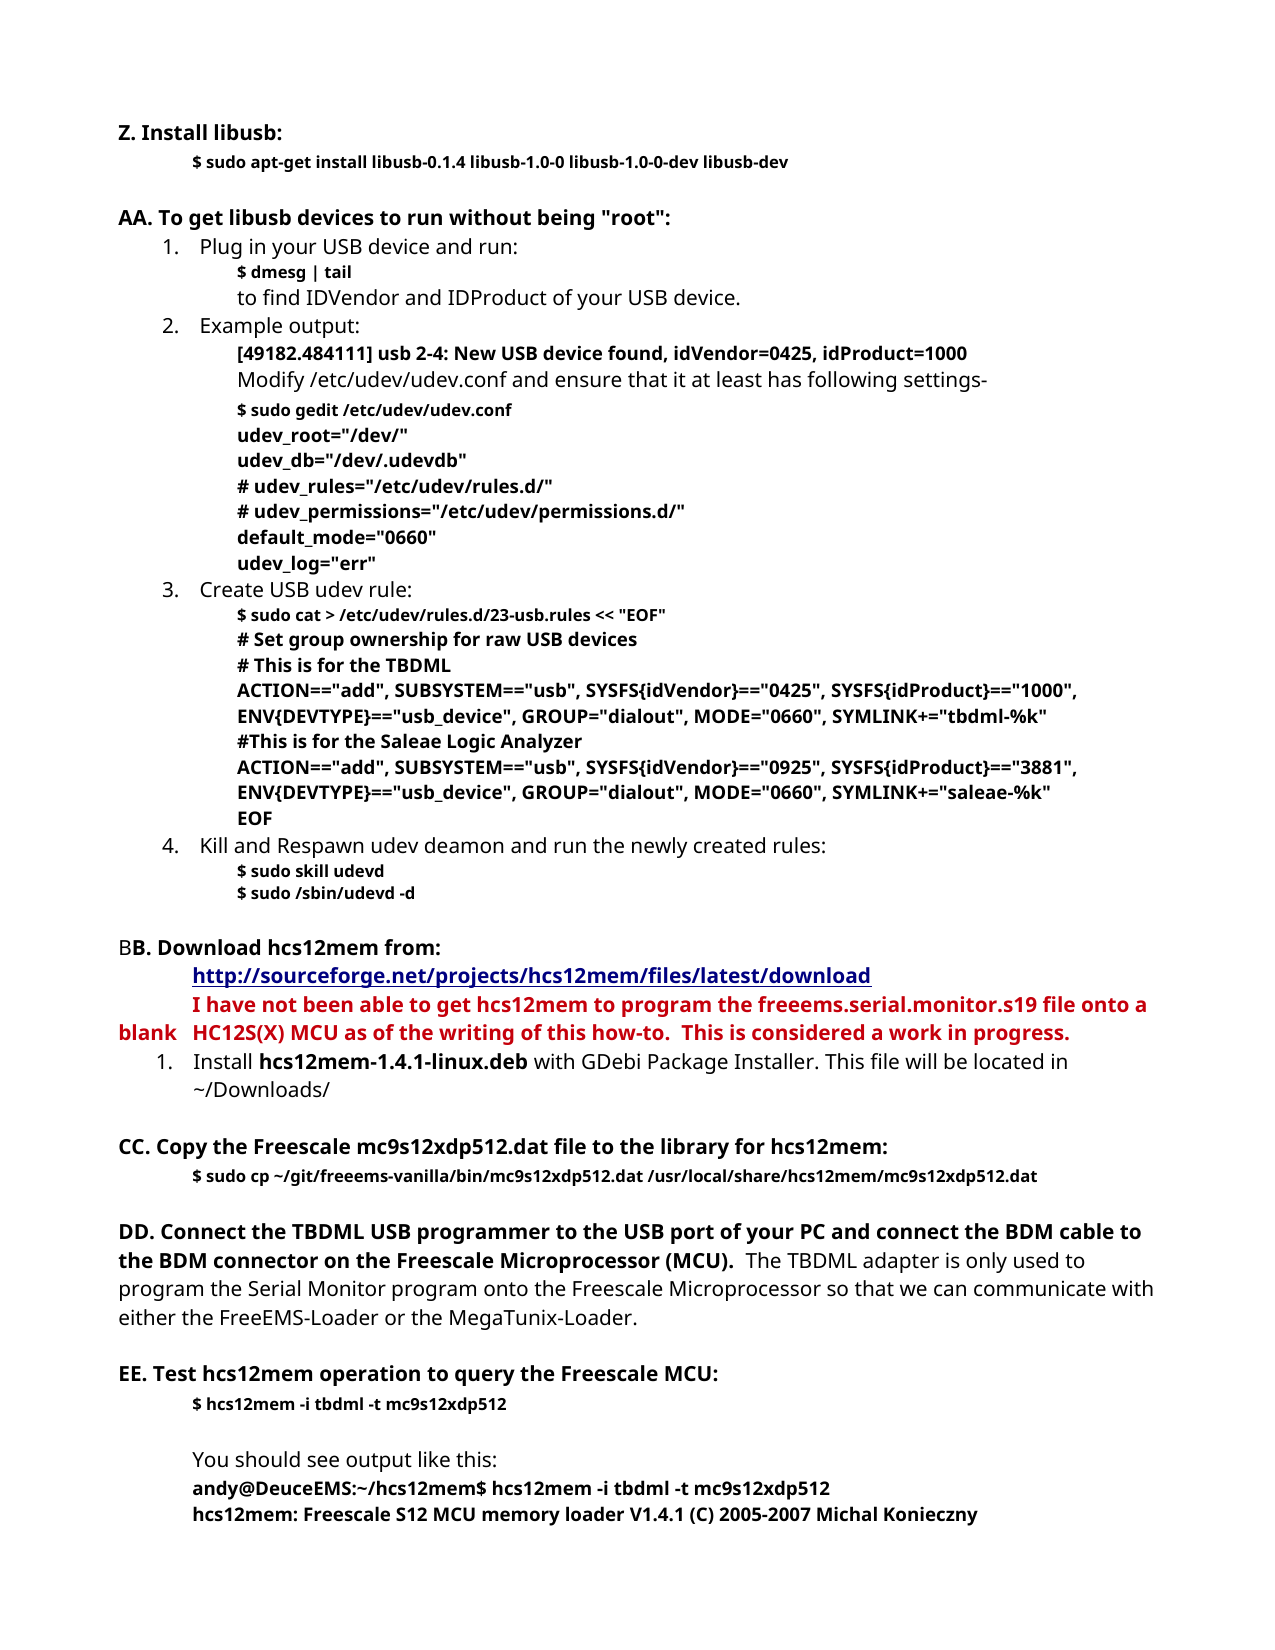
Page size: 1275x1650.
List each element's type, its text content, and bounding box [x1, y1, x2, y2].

text DD. Connect the TBDML USB programmer to the USB port of your PC and connect the BDM cable to the BDM connector on the Freescale Microprocessor (MCU). The TBDML adapter is only used to program the Serial Monitor program onto the Freescale Microprocessor so that we can communicate with either the FreeEMS-Loader or the MegaTunix-Loader. [118, 1217, 1157, 1331]
list ACTION=="add", SUBSYSTEM=="usb", SYSFS{idVendor}=="0925", SYSFS{idProduct}=="3881", ENV{DEVTYPE}=="usb_device", GROUP="dialout", MODE="0660", SYMLINK+="saleae-%k" [199, 754, 1157, 805]
list # udev_rules="/etc/udev/rules.d/" [199, 473, 1157, 499]
list to find IDVendor and IDProduct of your USB device. [199, 283, 1157, 311]
list Modify /etc/udev/udev.conf and ensure that it at least has following settings- [199, 365, 1157, 394]
list Create USB udev rule: [162, 575, 1157, 604]
text andy@DeuceEMS:~/hcs12mem$ hcs12mem -i tbdml -t mc9s12xdp512 [118, 1473, 1157, 1502]
text You should see output like this: [118, 1445, 1157, 1473]
text EE. Test hcs12mem operation to query the Freescale MCU: [118, 1359, 1157, 1388]
list # This is for the TBDML [199, 652, 1157, 678]
text $ sudo cp ~/git/freeems-vanilla/bin/mc9s12xdp512.dat /usr/local/share/hcs12mem/mc9s12xdp512.dat [118, 1161, 1157, 1189]
list Install hcs12mem-1.4.1-linux.deb with GDebi Package Installer. This file will be located in ~/Downloads/ [156, 1047, 1157, 1104]
list [49182.484111] usb 2-4: New USB device found, idVendor=0425, idProduct=1000 [199, 340, 1157, 365]
list $ sudo /sbin/udevd -d [199, 882, 1157, 933]
text $ hcs12mem -i tbdml -t mc9s12xdp512 [118, 1388, 1157, 1416]
list #This is for the Saleae Logic Analyzer [199, 729, 1157, 754]
list Plug in your USB device and run: [162, 232, 1157, 260]
list Example output: [162, 311, 1157, 340]
list # udev_permissions="/etc/udev/permissions.d/" [199, 499, 1157, 524]
text http://sourceforge.net/projects/hcs12mem/files/latest/download [118, 961, 1157, 990]
list $ dmesg | tail [199, 260, 1157, 283]
list $ sudo gedit /etc/udev/udev.conf [199, 394, 1157, 422]
text $ sudo apt-get install libusb-0.1.4 libusb-1.0-0 libusb-1.0-0-dev libusb-dev [118, 147, 1157, 175]
text AA. To get libusb devices to run without being "root": [118, 203, 1157, 232]
list ACTION=="add", SUBSYSTEM=="usb", SYSFS{idVendor}=="0425", SYSFS{idProduct}=="1000", ENV{DEVTYPE}=="usb_device", GROUP="dialout", MODE="0660", SYMLINK+="tbdml-%k" [199, 678, 1157, 729]
list # Set group ownership for raw USB devices [199, 627, 1157, 652]
text CC. Copy the Freescale mc9s12xdp512.dat file to the library for hcs12mem: [118, 1132, 1157, 1161]
list default_mode="0660" [199, 524, 1157, 550]
list udev_log="err" [199, 550, 1157, 575]
text hcs12mem: Freescale S12 MCU memory loader V1.4.1 (C) 2005-2007 Michal Konieczny [118, 1502, 1157, 1527]
text I have not been able to get hcs12mem to program the freeems.serial.monitor.s19 file onto a blank HC12S(X) MCU as of the writing of this how-to. This is considered a work in progress. [118, 990, 1157, 1047]
text Z. Install libusb: [118, 118, 1157, 147]
list udev_root="/dev/" [199, 422, 1157, 448]
list EOF [199, 805, 1157, 831]
list $ sudo cat > /etc/udev/rules.d/23-usb.rules << "EOF" [199, 604, 1157, 627]
list Kill and Respawn udev deamon and run the newly created rules: [162, 831, 1157, 859]
list udev_db="/dev/.udevdb" [199, 448, 1157, 473]
list $ sudo skill udevd [199, 859, 1157, 882]
text BB. Download hcs12mem from: [118, 933, 1157, 961]
